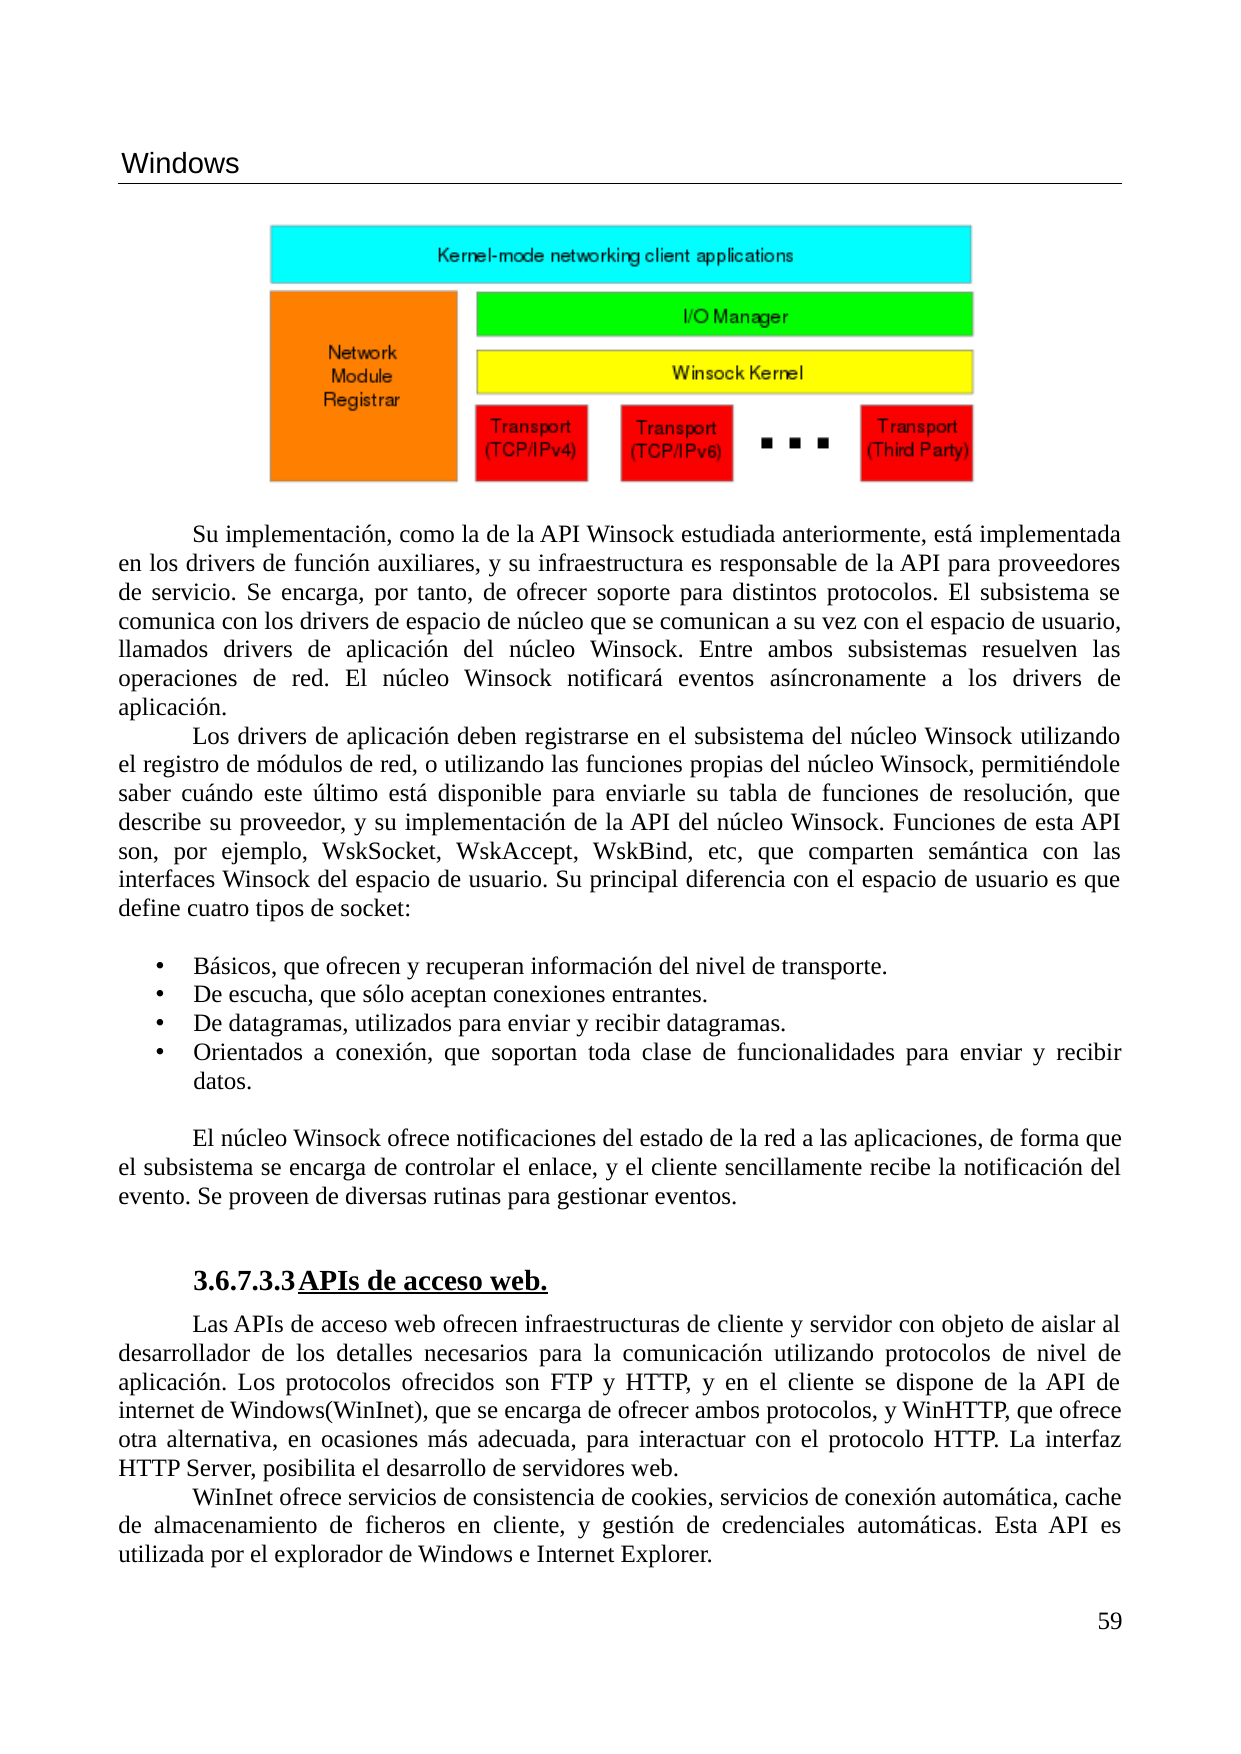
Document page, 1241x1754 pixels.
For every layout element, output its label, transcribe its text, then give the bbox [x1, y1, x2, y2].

list Orientados a conexión, que soportan toda clase de funcionalidades para enviar y recibir datos. [156, 1037, 1122, 1094]
picture [256, 212, 984, 491]
list De datagramas, utilizados para enviar y recibir datagramas. [156, 1008, 1122, 1037]
list De escucha, que sólo aceptan conexiones entrantes. [156, 979, 1122, 1008]
text Las APIs de acceso web ofrecen infraestructuras de cliente y servidor con objeto de aislar al desarrollador de los detalles necesarios para la comunicación utilizando protocolos de nivel de aplicación. Los protocolos ofrecidos son FTP y HTTP, y en el cliente se dispone de la API de internet de Windows(WinInet), que se encarga de ofrecer ambos protocolos, y WinHTTP, que ofrece otra alternativa, en ocasiones más adecuada, para interactuar con el protocolo HTTP. La interfaz HTTP Server, posibilita el desarrollo de servidores web. [118, 1309, 1122, 1482]
list Básicos, que ofrecen y recuperan información del nivel de transporte. [156, 951, 1122, 979]
text Los drivers de aplicación deben registrarse en el subsistema del núcleo Winsock utilizando el registro de módulos de red, o utilizando las funciones propias del núcleo Winsock, permitiéndole saber cuándo este último está disponible para enviarle su tabla de funciones de resolución, que describe su proveedor, y su implementación de la API del núcleo Winsock. Funciones de esta API son, por ejemplo, WskSocket, WskAccept, WskBind, etc, que comparten semántica con las interfaces Winsock del espacio de usuario. Su principal diferencia con el espacio de usuario es que define cuatro tipos de socket: [118, 721, 1122, 922]
subtitle APIs de acceso web. [193, 1263, 1122, 1297]
text WinInet ofrece servicios de consistencia de cookies, servicios de conexión automática, cache de almacenamiento de ficheros en cliente, y gestión de credenciales automáticas. Esta API es utilizada por el explorador de Windows e Internet Explorer. [118, 1482, 1122, 1568]
text El núcleo Winsock ofrece notificaciones del estado de la red a las aplicaciones, de forma que el subsistema se encarga de controlar el enlace, y el cliente sencillamente recibe la notificación del evento. Se proveen de diversas rutinas para gestionar eventos. [118, 1123, 1122, 1209]
text Su implementación, como la de la API Winsock estudiada anteriormente, está implementada en los drivers de función auxiliares, y su infraestructura es responsable de la API para proveedores de servicio. Se encarga, por tanto, de ofrecer soporte para distintos protocolos. El subsistema se comunica con los drivers de espacio de núcleo que se comunican a su vez con el espacio de usuario, llamados drivers de aplicación del núcleo Winsock. Entre ambos subsistemas resuelven las operaciones de red. El núcleo Winsock notificará eventos asíncronamente a los drivers de aplicación. [118, 519, 1122, 721]
